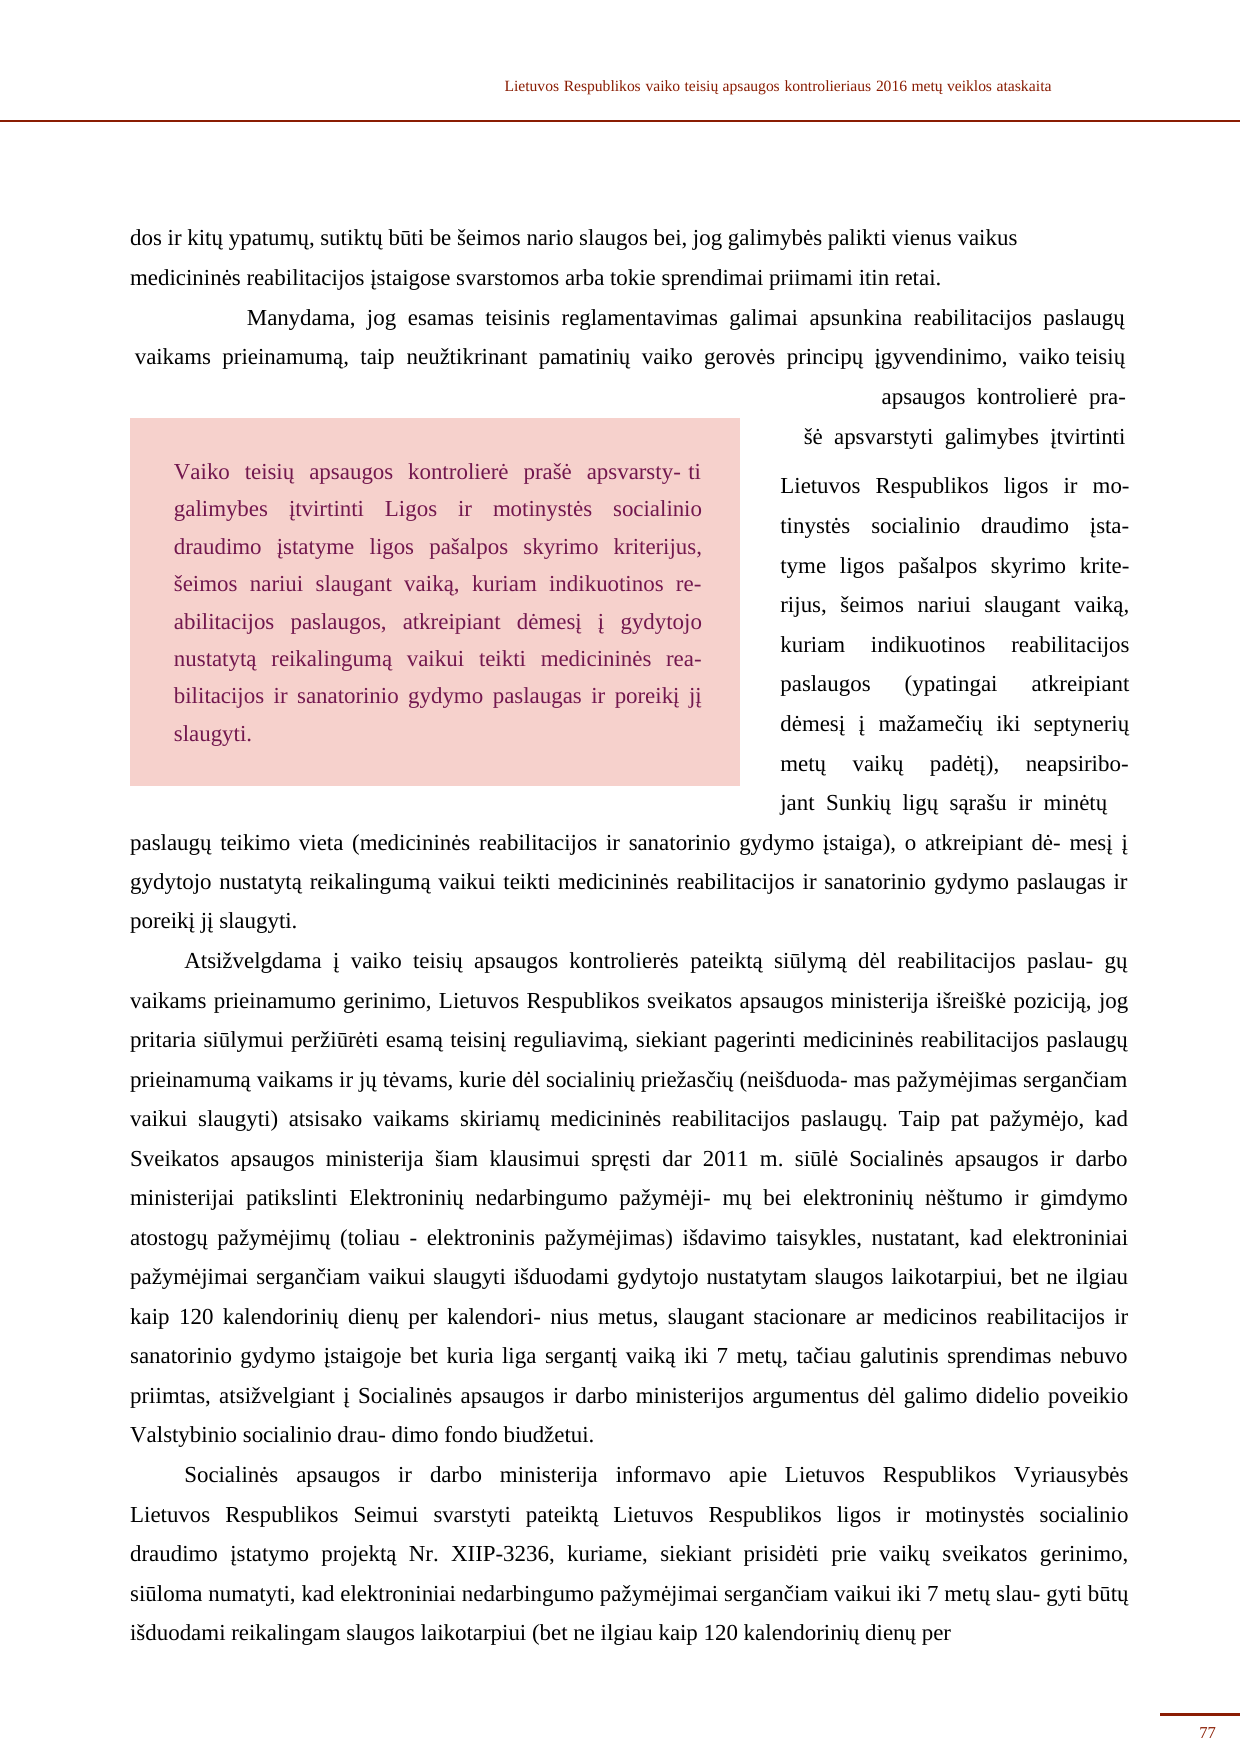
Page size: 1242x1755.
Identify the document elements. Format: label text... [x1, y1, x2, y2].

text Atsižvelgdama į vaiko teisių apsaugos kontrolierės pateiktą siūlymą dėl reabilitacijos paslau- gų vaikams prieinamumo gerinimo, Lietuvos Respublikos sveikatos apsaugos ministerija išreiškė poziciją, jog pritaria siūlymui peržiūrėti esamą teisinį reguliavimą, siekiant pagerinti medicininės reabilitacijos paslaugų prieinamumą vaikams ir jų tėvams, kurie dėl socialinių priežasčių (neišduoda- mas pažymėjimas sergančiam vaikui slaugyti) atsisako vaikams skiriamų medicininės reabilitacijos paslaugų. Taip pat pažymėjo, kad Sveikatos apsaugos ministerija šiam klausimui spręsti dar 2011 m. siūlė Socialinės apsaugos ir darbo ministerijai patikslinti Elektroninių nedarbingumo pažymėji- mų bei elektroninių nėštumo ir gimdymo atostogų pažymėjimų (toliau - elektroninis pažymėjimas) išdavimo taisykles, nustatant, kad elektroniniai pažymėjimai sergančiam vaikui slaugyti išduodami gydytojo nustatytam slaugos laikotarpiui, bet ne ilgiau kaip 120 kalendorinių dienų per kalendori- nius metus, slaugant stacionare ar medicinos reabilitacijos ir sanatorinio gydymo įstaigoje bet kuria liga sergantį vaiką iki 7 metų, tačiau galutinis sprendimas nebuvo priimtas, atsižvelgiant į Socialinės apsaugos ir darbo ministerijos argumentus dėl galimo didelio poveikio Valstybinio socialinio drau- dimo fondo biudžetui. [130, 947, 1129, 1448]
text Lietuvos Respublikos ligos ir mo- tinystės socialinio draudimo įsta- tyme ligos pašalpos skyrimo krite- rijus, šeimos nariui slaugant vaiką, kuriam indikuotinos reabilitacijos paslaugos (ypatingai atkreipiant dėmesį į mažamečių iki septynerių metų vaikų padėtį), neapsiribo- jant Sunkių ligų sąrašu ir minėtų [780, 462, 1129, 818]
text paslaugų teikimo vieta (medicininės reabilitacijos ir sanatorinio gydymo įstaiga), o atkreipiant dė- mesį į gydytojo nustatytą reikalingumą vaikui teikti medicininės reabilitacijos ir sanatorinio gydymo paslaugas ir poreikį jį slaugyti. [130, 829, 1129, 934]
text Socialinės apsaugos ir darbo ministerija informavo apie Lietuvos Respublikos Vyriausybės Lietuvos Respublikos Seimui svarstyti pateiktą Lietuvos Respublikos ligos ir motinystės socialinio draudimo įstatymo projektą Nr. XIIP-3236, kuriame, siekiant prisidėti prie vaikų sveikatos gerinimo, siūloma numatyti, kad elektroniniai nedarbingumo pažymėjimai sergančiam vaikui iki 7 metų slau- gyti būtų išduodami reikalingam slaugos laikotarpiui (bet ne ilgiau kaip 120 kalendorinių dienų per [130, 1461, 1129, 1645]
text Manydama, jog esamas teisinis reglamentavimas galimai apsunkina reabilitacijos paslaugų vaikams prieinamumą, taip neužtikrinant pamatinių vaiko gerovės principų įgyvendinimo, vaiko teisių apsaugos kontrolierė pra- [126, 304, 1126, 409]
text dos ir kitų ypatumų, sutiktų būti be šeimos nario slaugos bei, jog galimybės palikti vienus vaikus medicininės reabilitacijos įstaigose svarstomos arba tokie sprendimai priimami itin retai. [130, 224, 1129, 290]
text [0, 423, 130, 448]
text šė apsvarstyti galimybes įtvirtinti [740, 423, 1126, 448]
